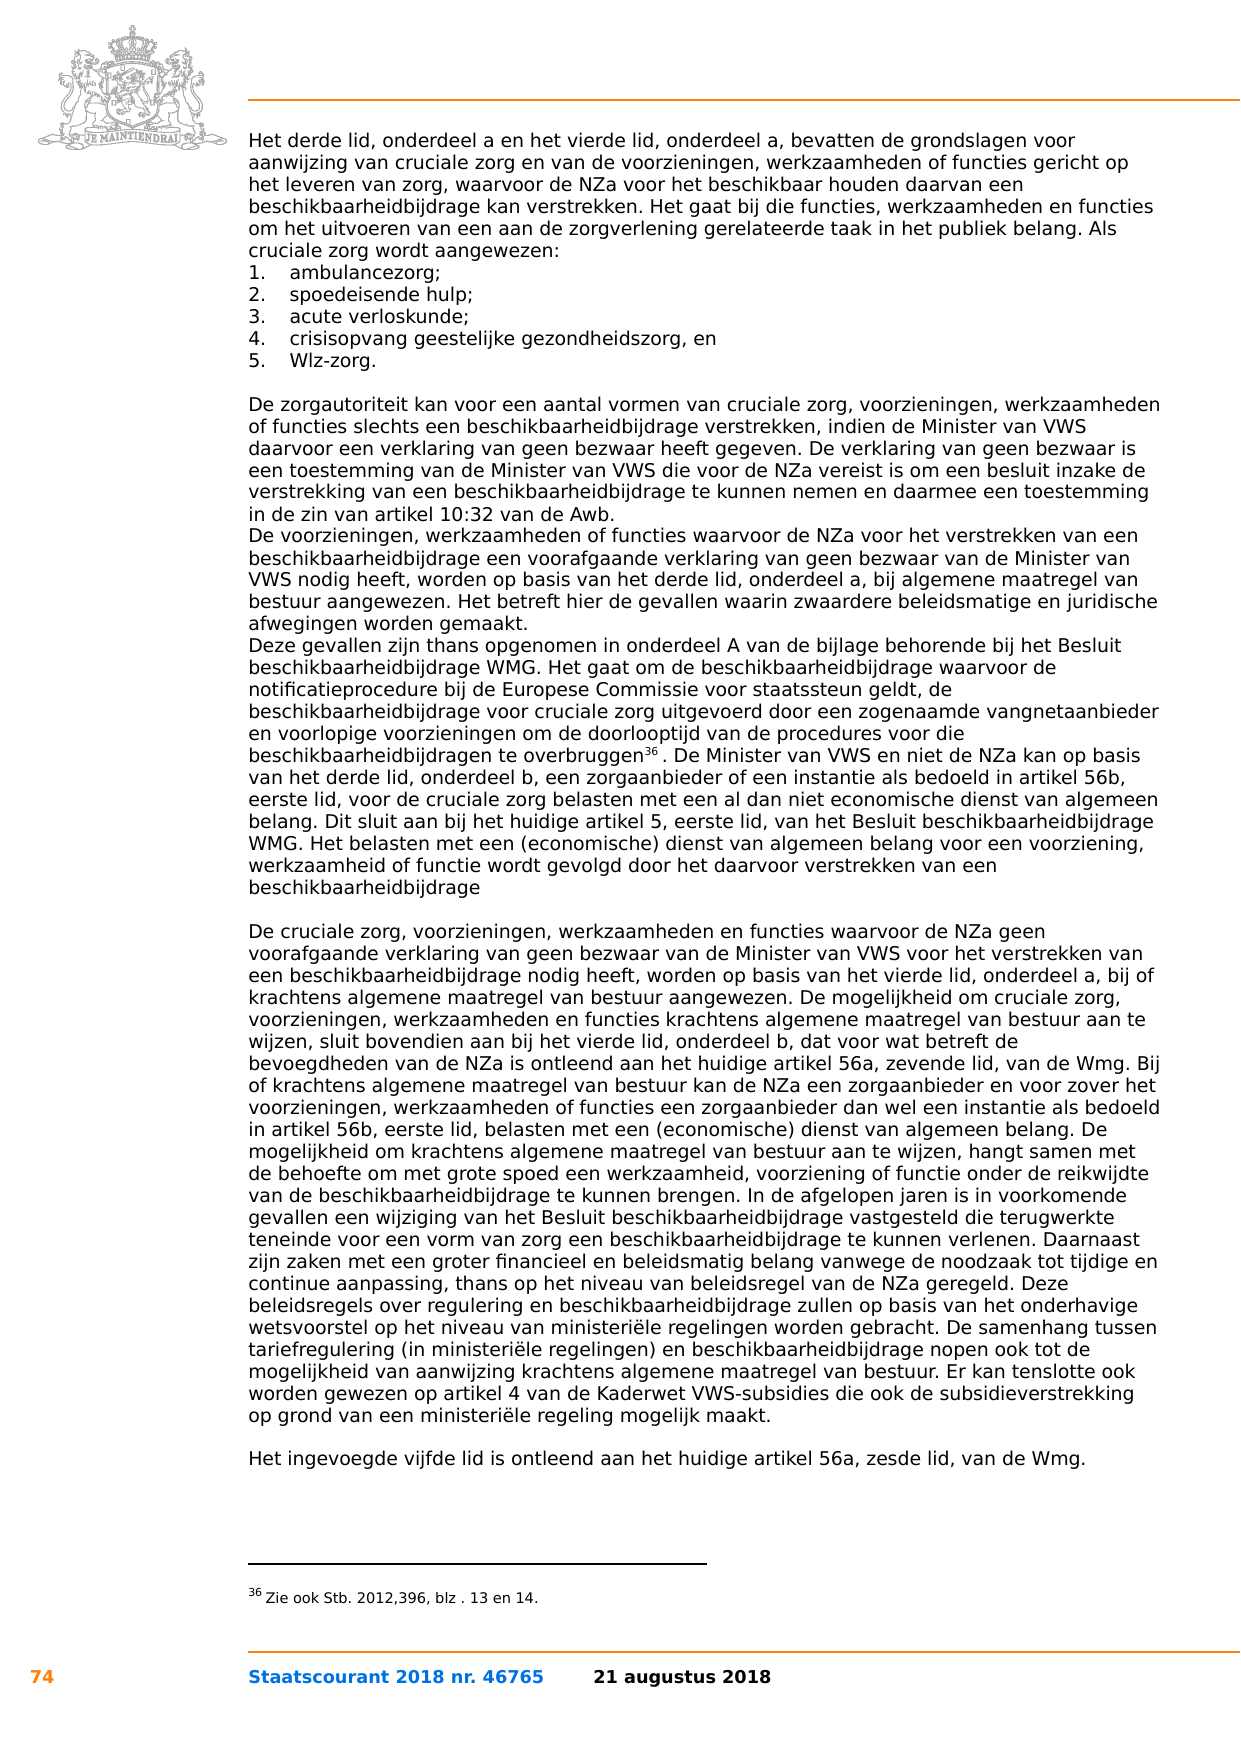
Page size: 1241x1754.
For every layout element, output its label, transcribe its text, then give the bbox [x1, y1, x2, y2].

text Deze gevallen zijn thans opgenomen in onderdeel A van de bijlage behorende bij het Besluit beschikbaarheidbijdrage WMG. Het gaat om de beschikbaarheidbijdrage waarvoor de notificatieprocedure bij de Europese Commissie voor staatssteun geldt, de beschikbaarheidbijdrage voor cruciale zorg uitgevoerd door een zogenaamde vangnetaanbieder en voorlopige voorzieningen om de doorlooptijd van de procedures voor die beschikbaarheidbijdragen te overbruggen. De Minister van VWS en niet de NZa kan op basis van het derde lid, onderdeel b, een zorgaanbieder of een instantie als bedoeld in artikel 56b, eerste lid, voor de cruciale zorg belasten met een al dan niet economische dienst van algemeen belang. Dit sluit aan bij het huidige artikel 5, eerste lid, van het Besluit beschikbaarheidbijdrage WMG. Het belasten met een (economische) dienst van algemeen belang voor een voorziening, werkzaamheid of functie wordt gevolgd door het daarvoor verstrekken van een beschikbaarheidbijdrage [248, 635, 1163, 899]
text De cruciale zorg, voorzieningen, werkzaamheden en functies waarvoor de NZa geen voorafgaande verklaring van geen bezwaar van de Minister van VWS voor het verstrekken van een beschikbaarheidbijdrage nodig heeft, worden op basis van het vierde lid, onderdeel a, bij of krachtens algemene maatregel van bestuur aangewezen. De mogelijkheid om cruciale zorg, voorzieningen, werkzaamheden en functies krachtens algemene maatregel van bestuur aan te wijzen, sluit bovendien aan bij het vierde lid, onderdeel b, dat voor wat betreft de bevoegdheden van de NZa is ontleend aan het huidige artikel 56a, zevende lid, van de Wmg. Bij of krachtens algemene maatregel van bestuur kan de NZa een zorgaanbieder en voor zover het voorzieningen, werkzaamheden of functies een zorgaanbieder dan wel een instantie als bedoeld in artikel 56b, eerste lid, belasten met een (economische) dienst van algemeen belang. De mogelijkheid om krachtens algemene maatregel van bestuur aan te wijzen, hangt samen met de behoefte om met grote spoed een werkzaamheid, voorziening of functie onder de reikwijdte van de beschikbaarheidbijdrage te kunnen brengen. In de afgelopen jaren is in voorkomende gevallen een wijziging van het Besluit beschikbaarheidbijdrage vastgesteld die terugwerkte teneinde voor een vorm van zorg een beschikbaarheidbijdrage te kunnen verlenen. Daarnaast zijn zaken met een groter financieel en beleidsmatig belang vanwege de noodzaak tot tijdige en continue aanpassing, thans op het niveau van beleidsregel van de NZa geregeld. Deze beleidsregels over regulering en beschikbaarheidbijdrage zullen op basis van het onderhavige wetsvoorstel op het niveau van ministeriële regelingen worden gebracht. De samenhang tussen tariefregulering (in ministeriële regelingen) en beschikbaarheidbijdrage nopen ook tot de mogelijkheid van aanwijzing krachtens algemene maatregel van bestuur. Er kan tenslotte ook worden gewezen op artikel 4 van de Kaderwet VWS-subsidies die ook de subsidieverstrekking op grond van een ministeriële regeling mogelijk maakt. [248, 921, 1163, 1426]
text Het ingevoegde vijfde lid is ontleend aan het huidige artikel 56a, zesde lid, van de Wmg. [248, 1448, 1163, 1470]
text 3. acute verloskunde; [248, 306, 1163, 328]
text Zie ook Stb. 2012,396, blz . 13 en 14. [248, 1586, 1163, 1608]
text De voorzieningen, werkzaamheden of functies waarvoor de NZa voor het verstrekken van een beschikbaarheidbijdrage een voorafgaande verklaring van geen bezwaar van de Minister van VWS nodig heeft, worden op basis van het derde lid, onderdeel a, bij algemene maatregel van bestuur aangewezen. Het betreft hier de gevallen waarin zwaardere beleidsmatige en juridische afwegingen worden gemaakt. [248, 525, 1163, 635]
text 2. spoedeisende hulp; [248, 284, 1163, 306]
text 5. Wlz-zorg. [248, 350, 1163, 372]
text 4. crisisopvang geestelijke gezondheidszorg, en [248, 328, 1163, 350]
text De zorgautoriteit kan voor een aantal vormen van cruciale zorg, voorzieningen, werkzaamheden of functies slechts een beschikbaarheidbijdrage verstrekken, indien de Minister van VWS daarvoor een verklaring van geen bezwaar heeft gegeven. De verklaring van geen bezwaar is een toestemming van de Minister van VWS die voor de NZa vereist is om een besluit inzake de verstrekking van een beschikbaarheidbijdrage te kunnen nemen en daarmee een toestemming in de zin van artikel 10:32 van de Awb. [248, 393, 1163, 525]
picture [38, 25, 227, 150]
text 1. ambulancezorg; [248, 262, 1163, 284]
text Het derde lid, onderdeel a en het vierde lid, onderdeel a, bevatten de grondslagen voor aanwijzing van cruciale zorg en van de voorzieningen, werkzaamheden of functies gericht op het leveren van zorg, waarvoor de NZa voor het beschikbaar houden daarvan een beschikbaarheidbijdrage kan verstrekken. Het gaat bij die functies, werkzaamheden en functies om het uitvoeren van een aan de zorgverlening gerelateerde taak in het publiek belang. Als cruciale zorg wordt aangewezen: [248, 130, 1163, 262]
